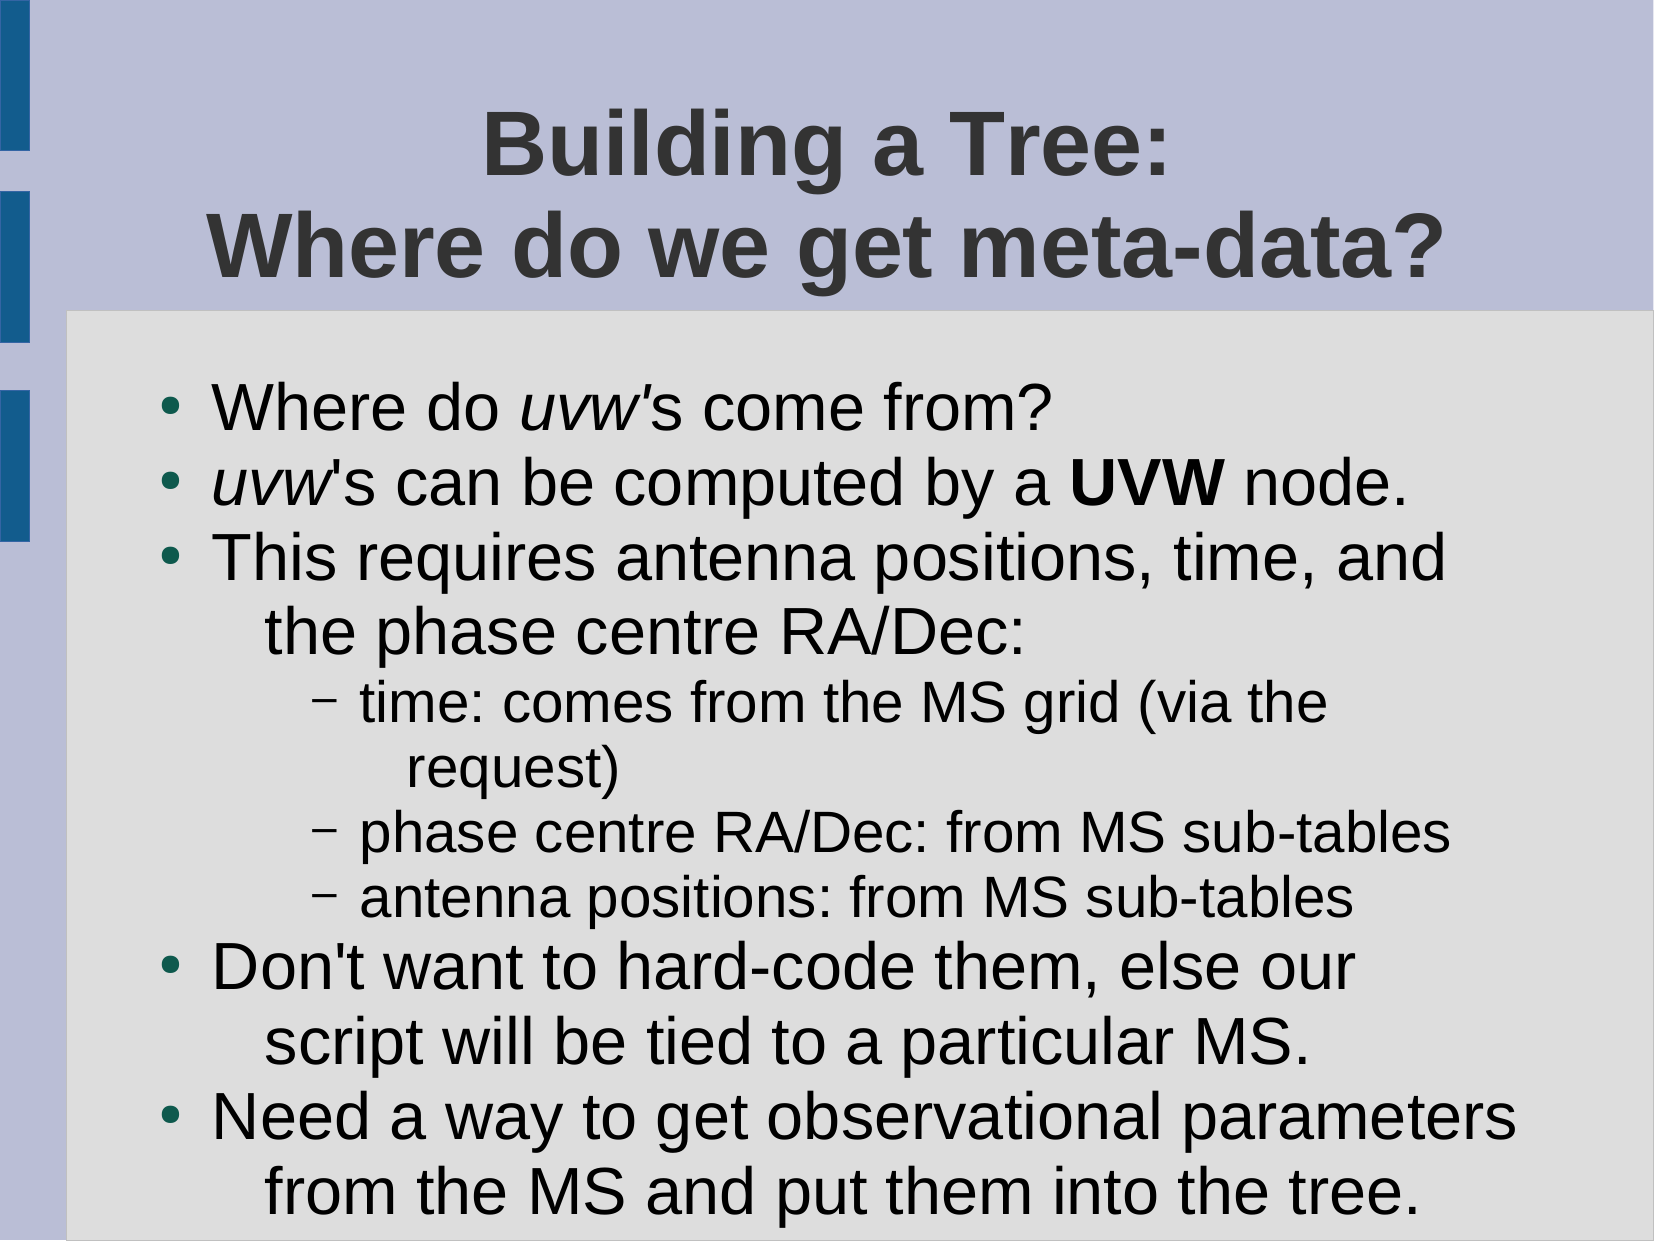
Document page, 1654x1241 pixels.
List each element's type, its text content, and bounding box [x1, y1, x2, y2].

list Where do uvw's come from? uvw's can be computed by a UVW node. This requires antenna positions, time, and the phase centre RA/Dec: time: comes from the MS grid (via the request) phase centre RA/Dec: from MS sub-tables antenna positions: from MS sub-tables Don't want to hard-code them, else our script will be tied to a particular MS. Need a way to get observational parameters from the MS and put them into the tree. [123, 370, 1536, 1164]
title Building a Tree: Where do we get meta-data? [121, 91, 1534, 299]
